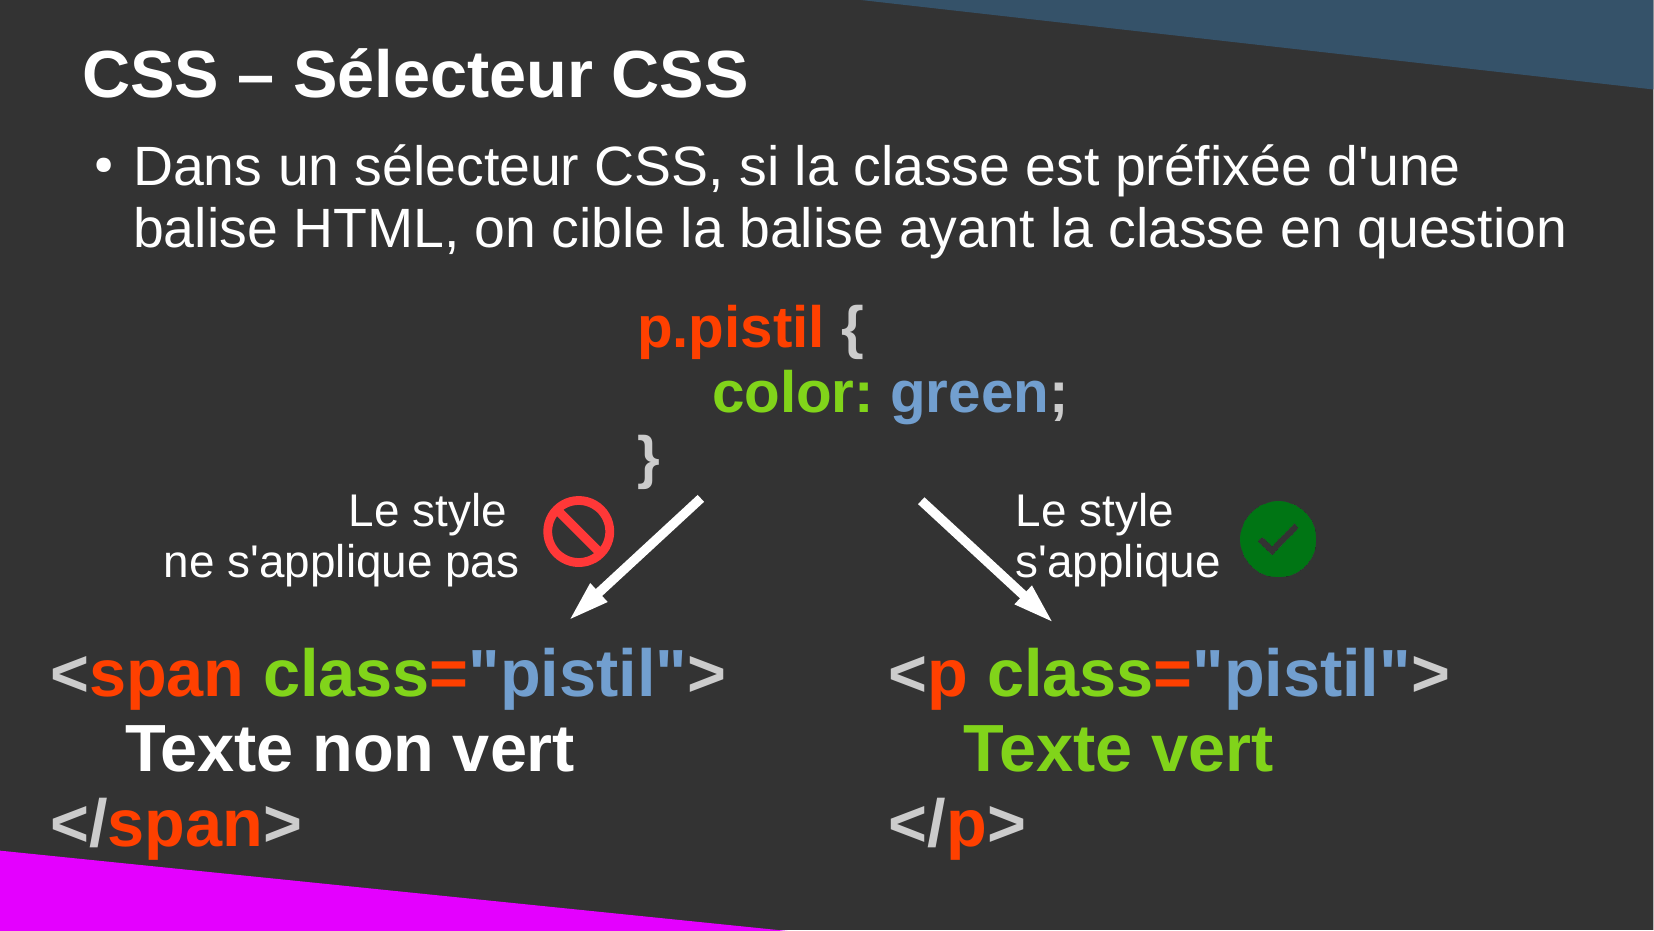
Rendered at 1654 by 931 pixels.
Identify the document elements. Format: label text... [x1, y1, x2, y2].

list Dans un sélecteur CSS, si la classe est préfixée d'une balise HTML, on cible la balise ayant la classe en question [80, 135, 1605, 308]
text_box [543, 496, 615, 567]
title Le style s'applique [1015, 484, 1382, 588]
title Le style ne s'applique pas [153, 484, 520, 588]
text_box [0, 850, 788, 931]
text_box <span class="pistil"> Texte non vert </span> [35, 628, 779, 869]
title CSS – Sélecteur CSS [82, 37, 1571, 114]
text_box <p class="pistil"> Texte vert </p> [874, 628, 1617, 869]
text_box p.pistil { color: green; } [622, 287, 1099, 498]
text_box [860, 0, 1654, 90]
picture [1240, 501, 1316, 577]
